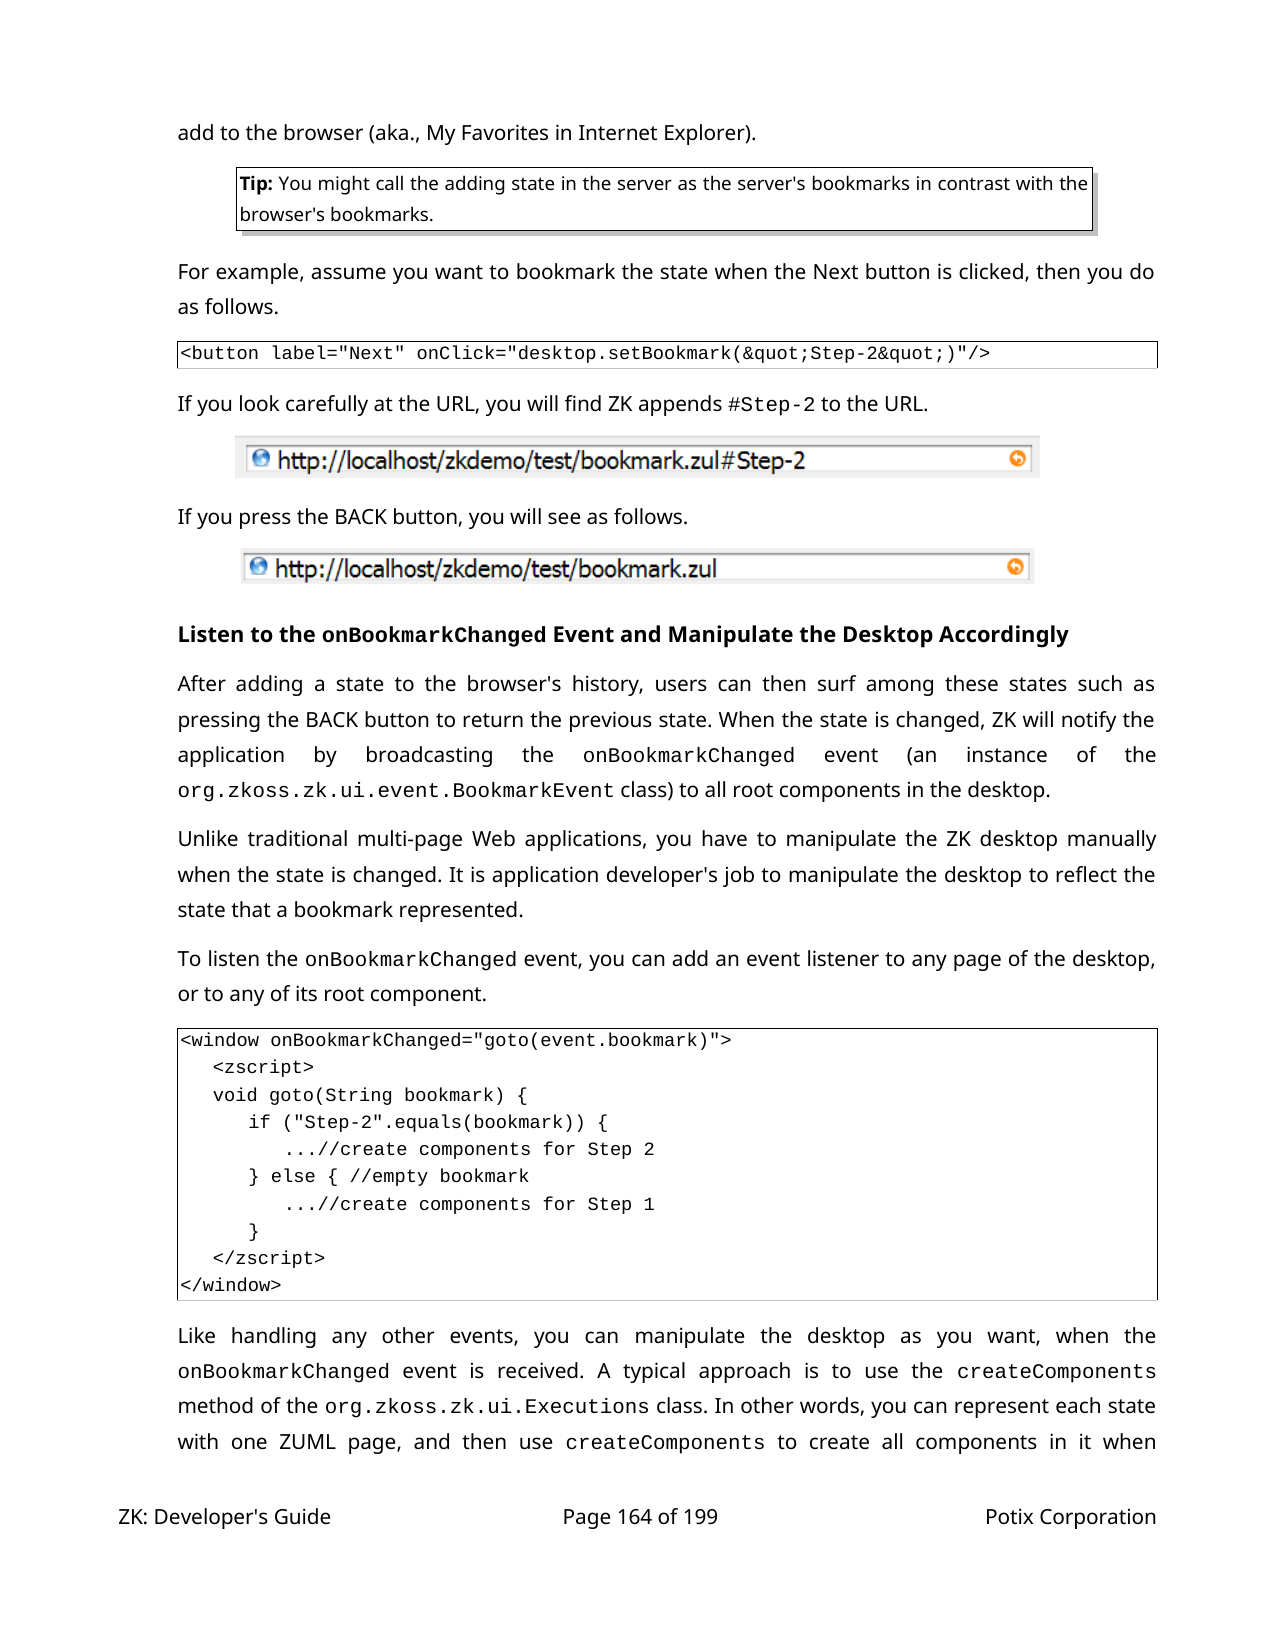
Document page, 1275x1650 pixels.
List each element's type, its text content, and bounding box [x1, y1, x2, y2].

text If you look carefully at the URL, you will find ZK appends #Step-2 to the URL. [177, 389, 1157, 417]
text Like handling any other events, you can manipulate the desktop as you want, when the onBookmarkChanged event is received. A typical approach is to use the createComponents method of the org.zkoss.zk.ui.Executions class. In other words, you can represent each state with one ZUML page, and then use createComponents to create all components in it when [177, 1321, 1157, 1456]
picture [235, 435, 1040, 478]
text For example, assume you want to bookmark the state when the Next button is clicked, then you do as follows. [177, 257, 1157, 320]
text </zscript> [178, 1246, 1157, 1270]
text } else { //empty bookmark [178, 1164, 1157, 1188]
text ...//create components for Step 1 [178, 1191, 1157, 1216]
text </window> [178, 1273, 1157, 1300]
text After adding a state to the browser's history, users can then surf among these states such as pressing the BACK button to return the previous state. When the state is changed, ZK will notify the application by broadcasting the onBookmarkChanged event (an instance of the org.zkoss.zk.ui.event.BookmarkEvent class) to all root components in the desktop. [177, 669, 1157, 804]
picture [240, 548, 1035, 584]
text if ("Step-2".equals(bookmark)) { [178, 1110, 1157, 1134]
text To listen the onBookmarkChanged event, you can add an event listener to any page of the desktop, or to any of its root component. [177, 944, 1157, 1008]
text <window onBookmarkChanged="goto(event.bookmark)"> [178, 1029, 1157, 1052]
text Tip: You might call the adding state in the server as the server's bookmarks in contrast with the browser's bookmarks. [237, 168, 1092, 230]
text } [178, 1218, 1157, 1243]
text ...//create components for Step 2 [178, 1137, 1157, 1161]
text <zscript> [178, 1055, 1157, 1080]
text void goto(String bookmark) { [178, 1083, 1157, 1107]
subtitle Listen to the onBookmarkChanged Event and Manipulate the Desktop Accordingly [177, 573, 1157, 649]
text Unlike traditional multi-page Web applications, you have to manipulate the ZK desktop manually when the state is changed. It is application developer's job to manipulate the desktop to reflect the state that a bookmark represented. [177, 824, 1157, 923]
text If you press the BACK button, you will see as follows. [177, 503, 1157, 531]
text <button label="Next" onClick="desktop.setBookmark(&quot;Step-2&quot;)"/> [178, 342, 1157, 368]
text add to the browser (aka., My Favorites in Internet Explorer). [177, 118, 1157, 146]
